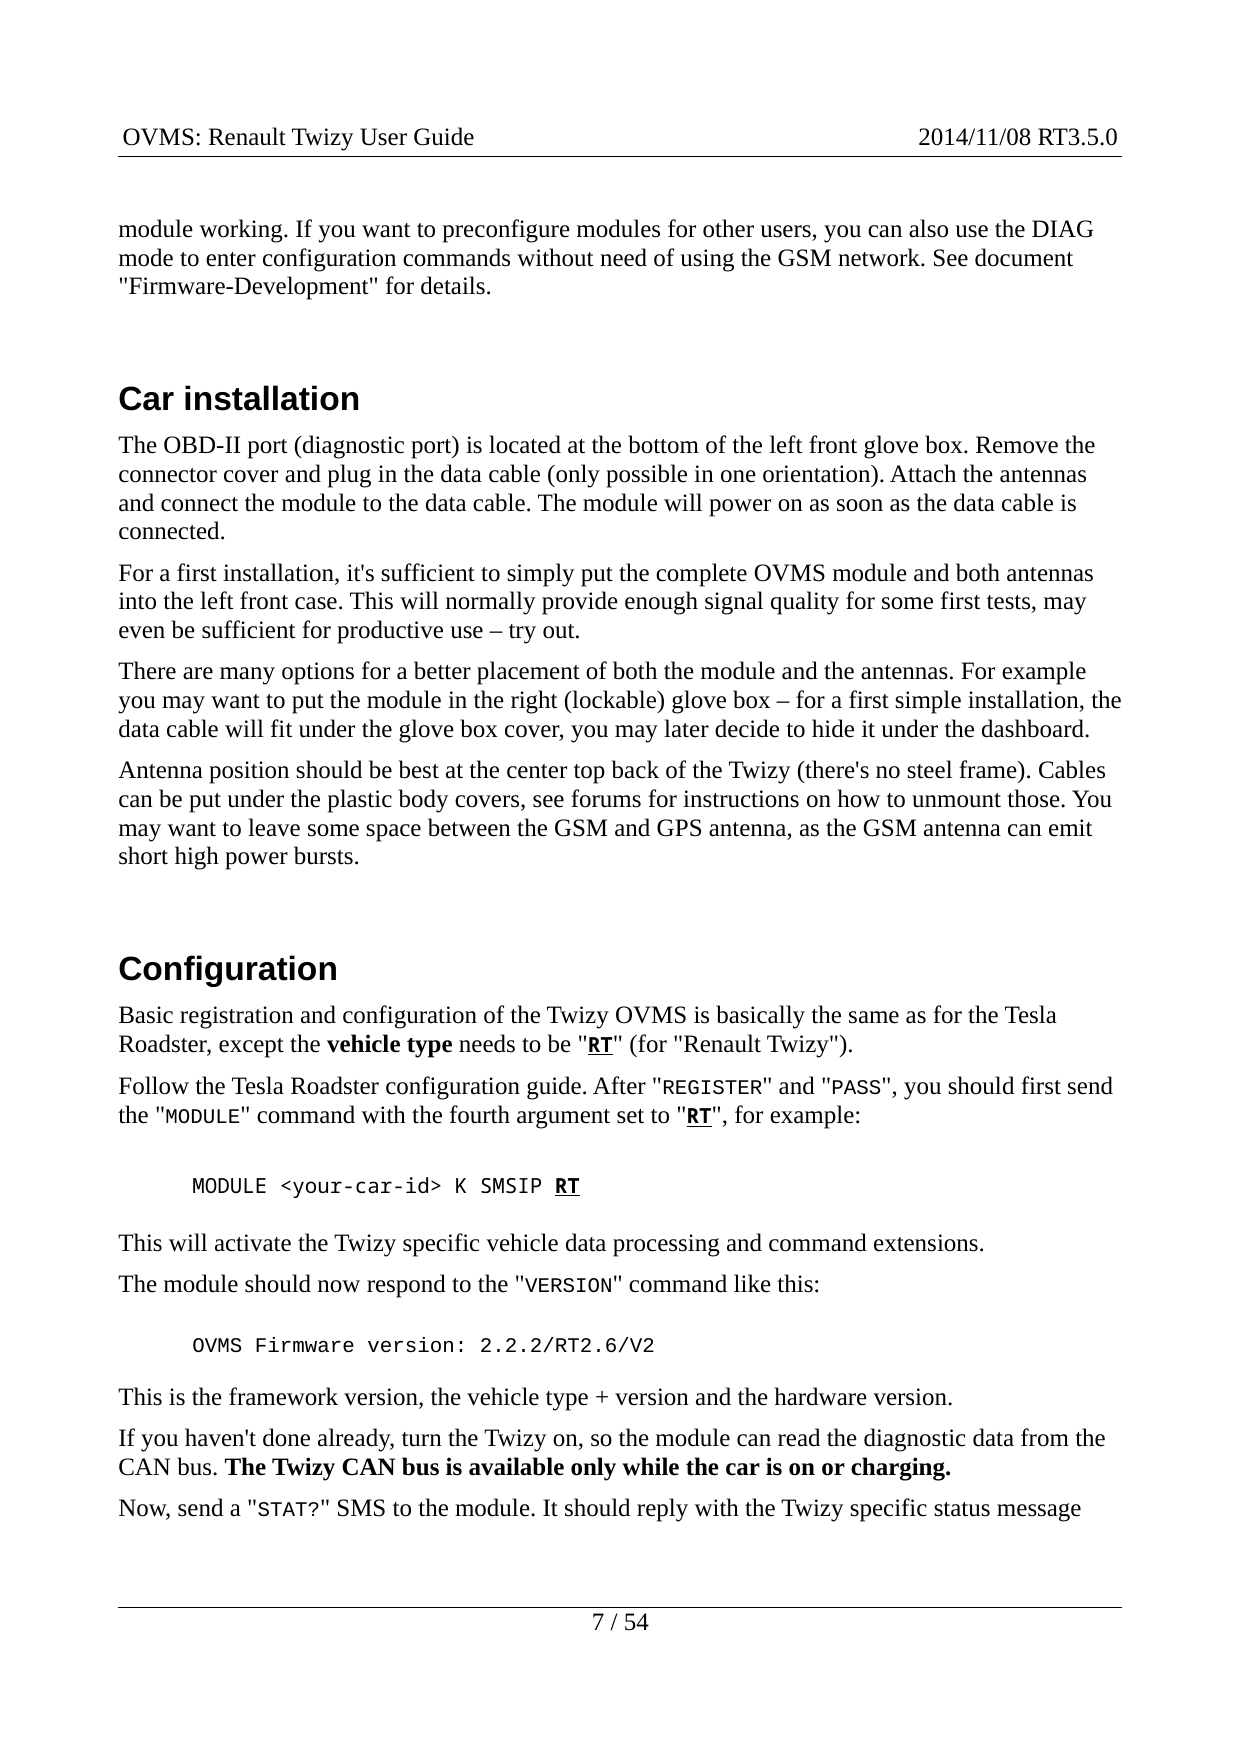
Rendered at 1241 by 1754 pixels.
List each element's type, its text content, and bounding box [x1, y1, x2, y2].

text The module should now respond to the "VERSION" command like this: [118, 1269, 1122, 1298]
text For a first installation, it's sufficient to simply put the complete OVMS module and both antennas into the left front case. This will normally provide enough signal quality for some first tests, may even be sufficient for productive use – try out. [118, 558, 1122, 644]
text This will activate the Twizy specific vehicle data processing and command extensions. [118, 1228, 1122, 1256]
subtitle Configuration [118, 949, 1122, 987]
text There are many options for a better placement of both the module and the antennas. For example you may want to put the module in the right (lockable) glove box – for a first simple installation, the data cable will fit under the glove box cover, you may later decide to hide it under the dashboard. [118, 656, 1122, 743]
text module working. If you want to preconfigure modules for other users, you can also use the DIAG mode to enter configuration commands without need of using the GSM network. See document "Firmware-Development" for details. [118, 214, 1122, 300]
text Antenna position should be best at the center top back of the Twizy (there's no steel frame). Cables can be put under the plastic body covers, see forums for instructions on how to unmount those. You may want to leave some space between the GSM and GPS antenna, as the GSM antenna can emit short high power bursts. [118, 755, 1122, 870]
text Now, send a "STAT?" SMS to the module. It should reply with the Twizy specific status message [118, 1493, 1122, 1523]
text Follow the Tesla Roadster configuration guide. After "REGISTER" and "PASS", you should first send the "MODULE" command with the fourth argument set to "RT", for example: [118, 1071, 1122, 1130]
text Basic registration and configuration of the Twizy OVMS is basically the same as for the Tesla Roadster, except the vehicle type needs to be "RT" (for "Renault Twizy"). [118, 1000, 1122, 1058]
text This is the framework version, the vehicle type + version and the hardware version. [118, 1382, 1122, 1411]
text The OBD-II port (diagnostic port) is located at the bottom of the left front glove box. Remove the connector cover and plug in the data cable (only possible in one orientation). Attach the antennas and connect the module to the data cable. The module will power on as soon as the data cable is connected. [118, 430, 1122, 545]
text OVMS Firmware version: 2.2.2/RT2.6/V2 [192, 1311, 1122, 1358]
subtitle Car installation [118, 379, 1122, 418]
text MODULE <your-car-id> K SMSIP RT [192, 1171, 1122, 1199]
text If you haven't done already, turn the Twizy on, so the module can read the diagnostic data from the CAN bus. The Twizy CAN bus is available only while the car is on or charging. [118, 1423, 1122, 1481]
